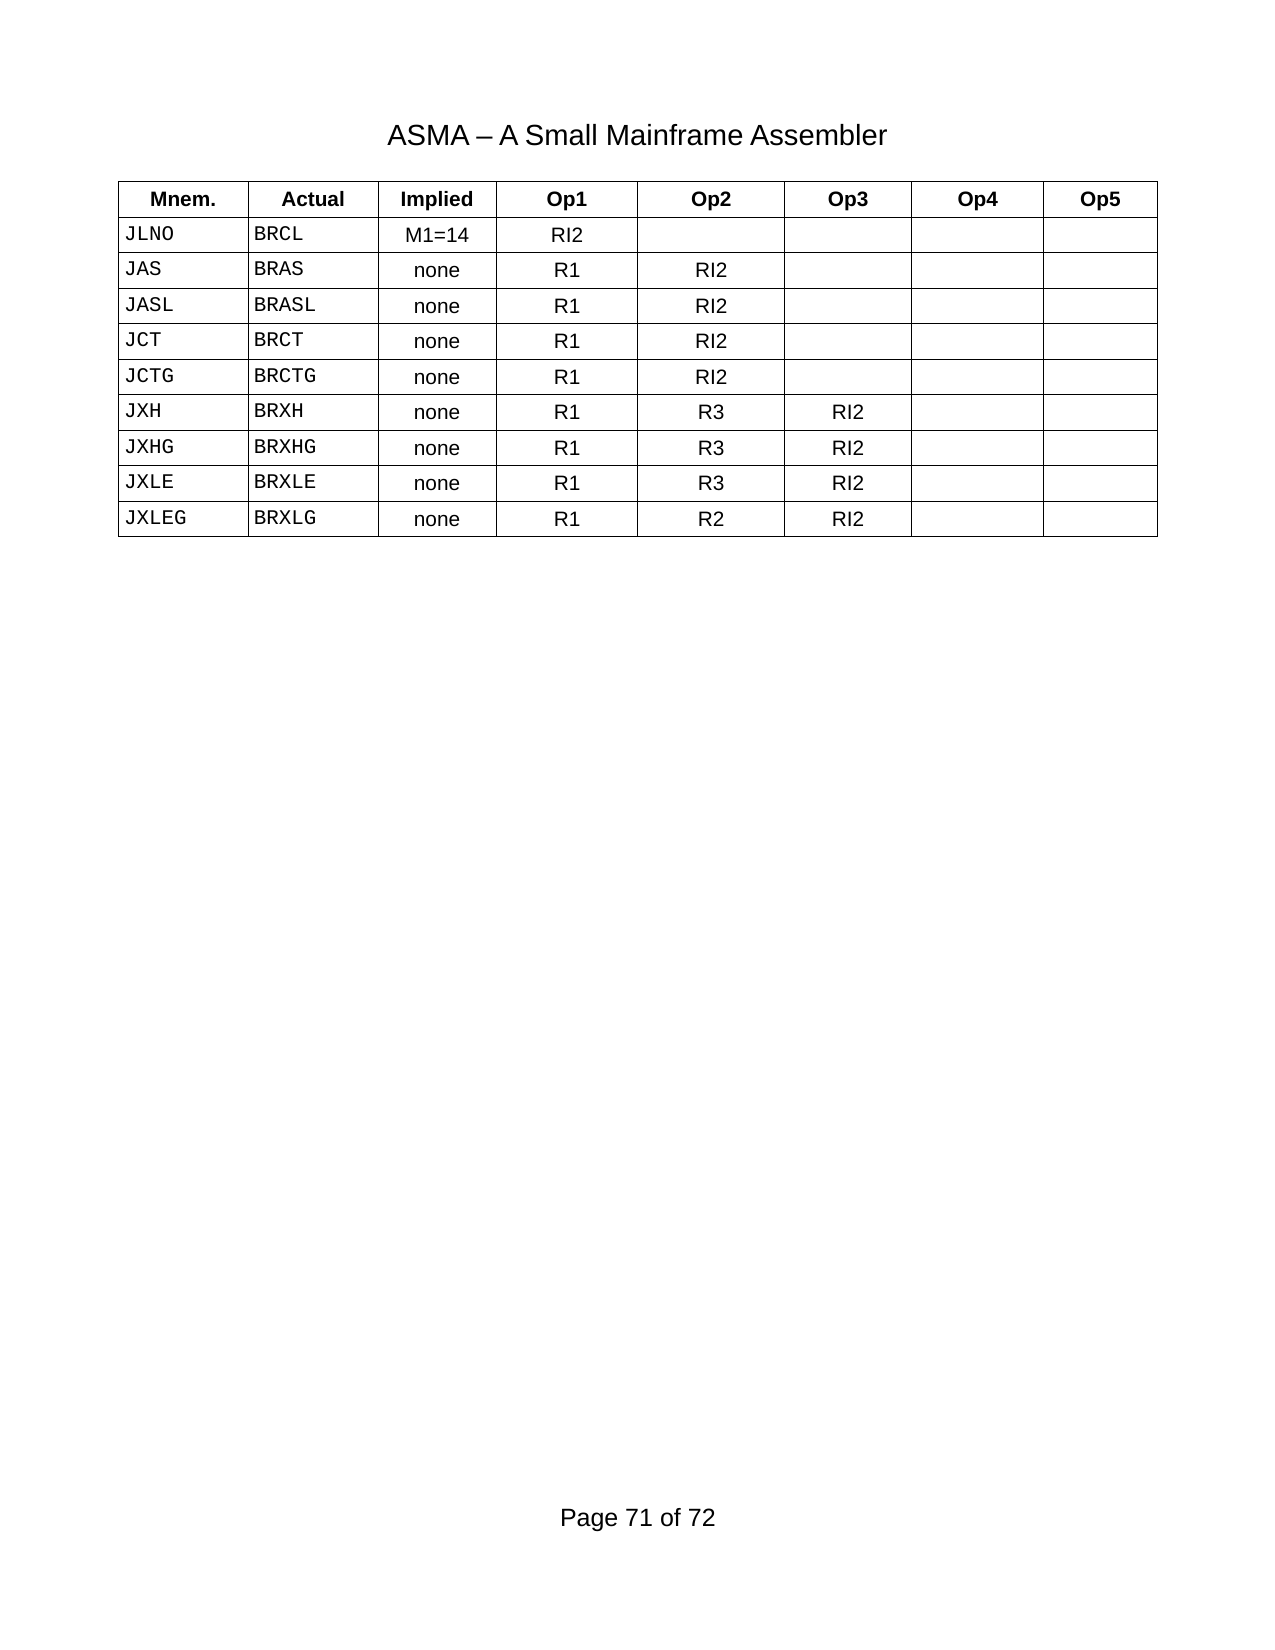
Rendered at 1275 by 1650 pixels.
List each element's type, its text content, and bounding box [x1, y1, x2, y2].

table_header Op5 [1044, 182, 1157, 217]
table_cell R1 [497, 395, 637, 430]
table_cell none [379, 360, 496, 394]
table_header Actual [249, 182, 378, 217]
table_cell [1044, 253, 1157, 288]
table_cell [912, 289, 1043, 323]
table_cell M1=14 [379, 218, 496, 252]
table_cell JCTG [119, 360, 248, 394]
table_cell [1044, 360, 1157, 394]
table_header Implied [379, 182, 496, 217]
table_cell none [379, 253, 496, 288]
table_cell R1 [497, 431, 637, 465]
table_cell BRASL [249, 289, 378, 323]
table_cell RI2 [785, 502, 911, 536]
table_header Op2 [638, 182, 784, 217]
table_header Op1 [497, 182, 637, 217]
table_cell none [379, 395, 496, 430]
table_cell R1 [497, 466, 637, 501]
table_cell JXHG [119, 431, 248, 465]
table_cell BRXHG [249, 431, 378, 465]
table_cell [785, 324, 911, 359]
table_cell [912, 431, 1043, 465]
table_cell BRAS [249, 253, 378, 288]
table_cell [912, 324, 1043, 359]
table_cell R1 [497, 289, 637, 323]
table_cell R3 [638, 466, 784, 501]
table_cell R1 [497, 253, 637, 288]
table_cell JXLE [119, 466, 248, 501]
table_cell JAS [119, 253, 248, 288]
table_cell [912, 218, 1043, 252]
table_cell [912, 395, 1043, 430]
table_cell [912, 502, 1043, 536]
table_cell BRXLG [249, 502, 378, 536]
table_cell RI2 [638, 324, 784, 359]
table_cell [785, 289, 911, 323]
table_cell [1044, 395, 1157, 430]
table_cell BRCTG [249, 360, 378, 394]
table_cell JXH [119, 395, 248, 430]
table_cell BRCT [249, 324, 378, 359]
table_cell none [379, 466, 496, 501]
table_cell RI2 [785, 395, 911, 430]
table_cell R1 [497, 502, 637, 536]
table_cell RI2 [785, 431, 911, 465]
table_cell R1 [497, 324, 637, 359]
table_cell [1044, 466, 1157, 501]
table_cell BRCL [249, 218, 378, 252]
table_header Mnem. [119, 182, 248, 217]
table_cell JLNO [119, 218, 248, 252]
table_cell [638, 218, 784, 252]
table_cell RI2 [638, 253, 784, 288]
table_cell [1044, 218, 1157, 252]
table_cell [785, 360, 911, 394]
table_cell [912, 360, 1043, 394]
table_cell [912, 466, 1043, 501]
table_cell JCT [119, 324, 248, 359]
table_cell R1 [497, 360, 637, 394]
table_cell R2 [638, 502, 784, 536]
table_cell RI2 [638, 360, 784, 394]
table_cell RI2 [638, 289, 784, 323]
table_cell [1044, 431, 1157, 465]
table_header Op4 [912, 182, 1043, 217]
table_cell JASL [119, 289, 248, 323]
table_cell [912, 253, 1043, 288]
table_cell [1044, 324, 1157, 359]
table_cell [1044, 289, 1157, 323]
table_cell RI2 [785, 466, 911, 501]
table_cell R3 [638, 395, 784, 430]
table_header Op3 [785, 182, 911, 217]
table_cell [785, 253, 911, 288]
table_cell BRXH [249, 395, 378, 430]
table_cell BRXLE [249, 466, 378, 501]
table_cell [785, 218, 911, 252]
table_cell [1044, 502, 1157, 536]
table_cell none [379, 289, 496, 323]
table_cell none [379, 324, 496, 359]
table_cell RI2 [497, 218, 637, 252]
table_cell none [379, 502, 496, 536]
table_cell R3 [638, 431, 784, 465]
table_cell none [379, 431, 496, 465]
table_cell JXLEG [119, 502, 248, 536]
